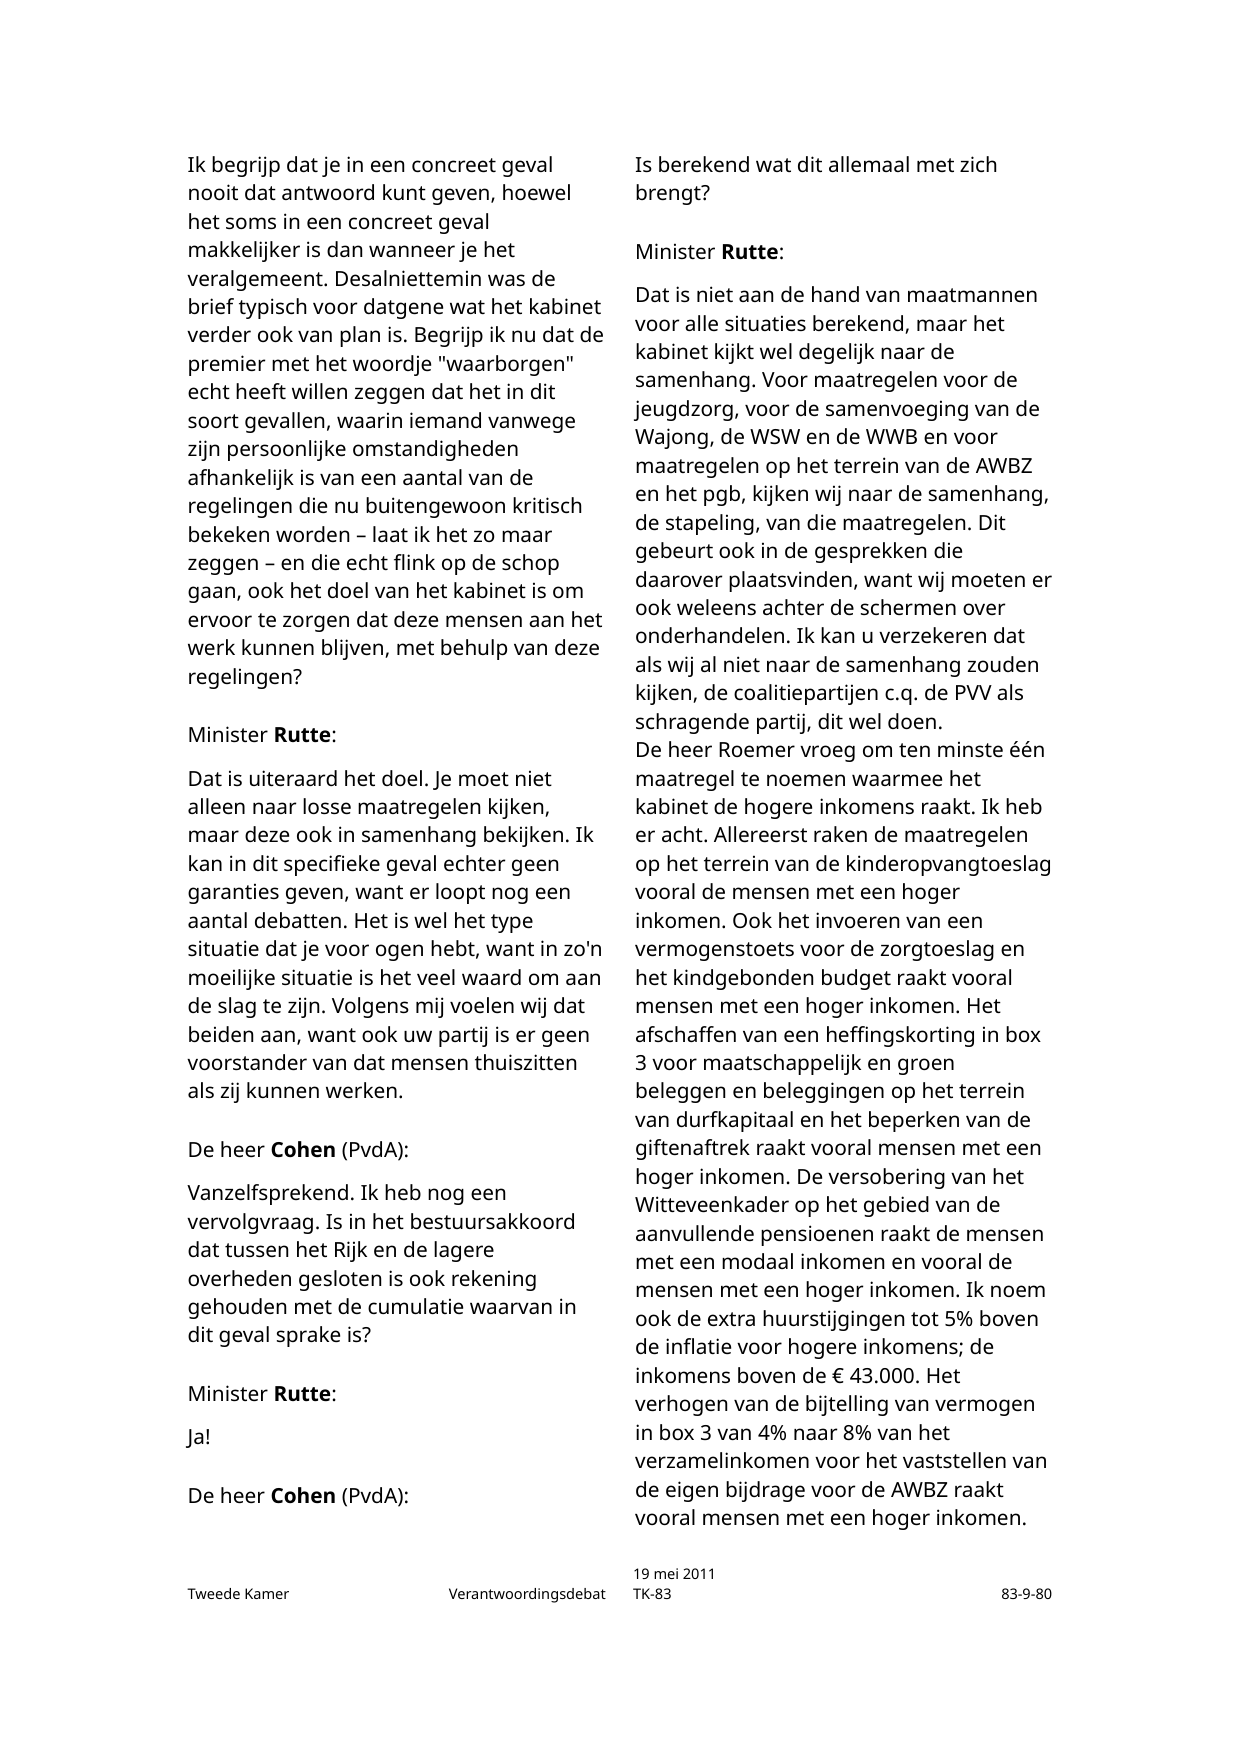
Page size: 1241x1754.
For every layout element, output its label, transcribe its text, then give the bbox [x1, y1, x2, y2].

text De heer Cohen (PvdA): [187, 1135, 605, 1163]
text Dat is uiteraard het doel. Je moet niet alleen naar losse maatregelen kijken, maar deze ook in samenhang bekijken. Ik kan in dit specifieke geval echter geen garanties geven, want er loopt nog een aantal debatten. Het is wel het type situatie dat je voor ogen hebt, want in zo'n moeilijke situatie is het veel waard om aan de slag te zijn. Volgens mij voelen wij dat beiden aan, want ook uw partij is er geen voorstander van dat mensen thuiszitten als zij kunnen werken. [187, 764, 605, 1105]
text De heer Roemer vroeg om ten minste één maatregel te noemen waarmee het kabinet de hogere inkomens raakt. Ik heb er acht. Allereerst raken de maatregelen op het terrein van de kinderopvangtoeslag vooral de mensen met een hoger inkomen. Ook het invoeren van een vermogenstoets voor de zorgtoeslag en het kindgebonden budget raakt vooral mensen met een hoger inkomen. Het afschaffen van een heffingskorting in box 3 voor maatschappelijk en groen beleggen en beleggingen op het terrein van durfkapitaal en het beperken van de giftenaftrek raakt vooral mensen met een hoger inkomen. De versobering van het Witteveenkader op het gebied van de aanvullende pensioenen raakt de mensen met een modaal inkomen en vooral de mensen met een hoger inkomen. Ik noem ook de extra huurstijgingen tot 5% boven de inflatie voor hogere inkomens; de inkomens boven de € 43.000. Het verhogen van de bijtelling van vermogen in box 3 van 4% naar 8% van het verzamelinkomen voor het vaststellen van de eigen bijdrage voor de AWBZ raakt vooral mensen met een hoger inkomen. [635, 735, 1053, 1532]
text Minister Rutte: [635, 237, 1053, 265]
text Is berekend wat dit allemaal met zich brengt? [635, 150, 1053, 207]
text Dat is niet aan de hand van maatmannen voor alle situaties berekend, maar het kabinet kijkt wel degelijk naar de samenhang. Voor maatregelen voor de jeugdzorg, voor de samenvoeging van de Wajong, de WSW en de WWB en voor maatregelen op het terrein van de AWBZ en het pgb, kijken wij naar de samenhang, de stapeling, van die maatregelen. Dit gebeurt ook in de gesprekken die daarover plaatsvinden, want wij moeten er ook weleens achter de schermen over onderhandelen. Ik kan u verzekeren dat als wij al niet naar de samenhang zouden kijken, de coalitiepartijen c.q. de PVV als schragende partij, dit wel doen. [635, 280, 1053, 735]
text Minister Rutte: [187, 720, 605, 749]
text Vanzelfsprekend. Ik heb nog een vervolgvraag. Is in het bestuursakkoord dat tussen het Rijk en de lagere overheden gesloten is ook rekening gehouden met de cumulatie waarvan in dit geval sprake is? [187, 1178, 605, 1349]
text Minister Rutte: [187, 1379, 605, 1407]
text De heer Cohen (PvdA): [187, 1481, 605, 1509]
text Ja! [187, 1422, 605, 1451]
text Ik begrijp dat je in een concreet geval nooit dat antwoord kunt geven, hoewel het soms in een concreet geval makkelijker is dan wanneer je het veralgemeent. Desalniettemin was de brief typisch voor datgene wat het kabinet verder ook van plan is. Begrijp ik nu dat de premier met het woordje "waarborgen" echt heeft willen zeggen dat het in dit soort gevallen, waarin iemand vanwege zijn persoonlijke omstandigheden afhankelijk is van een aantal van de regelingen die nu buitengewoon kritisch bekeken worden – laat ik het zo maar zeggen – en die echt flink op de schop gaan, ook het doel van het kabinet is om ervoor te zorgen dat deze mensen aan het werk kunnen blijven, met behulp van deze regelingen? [187, 150, 605, 690]
